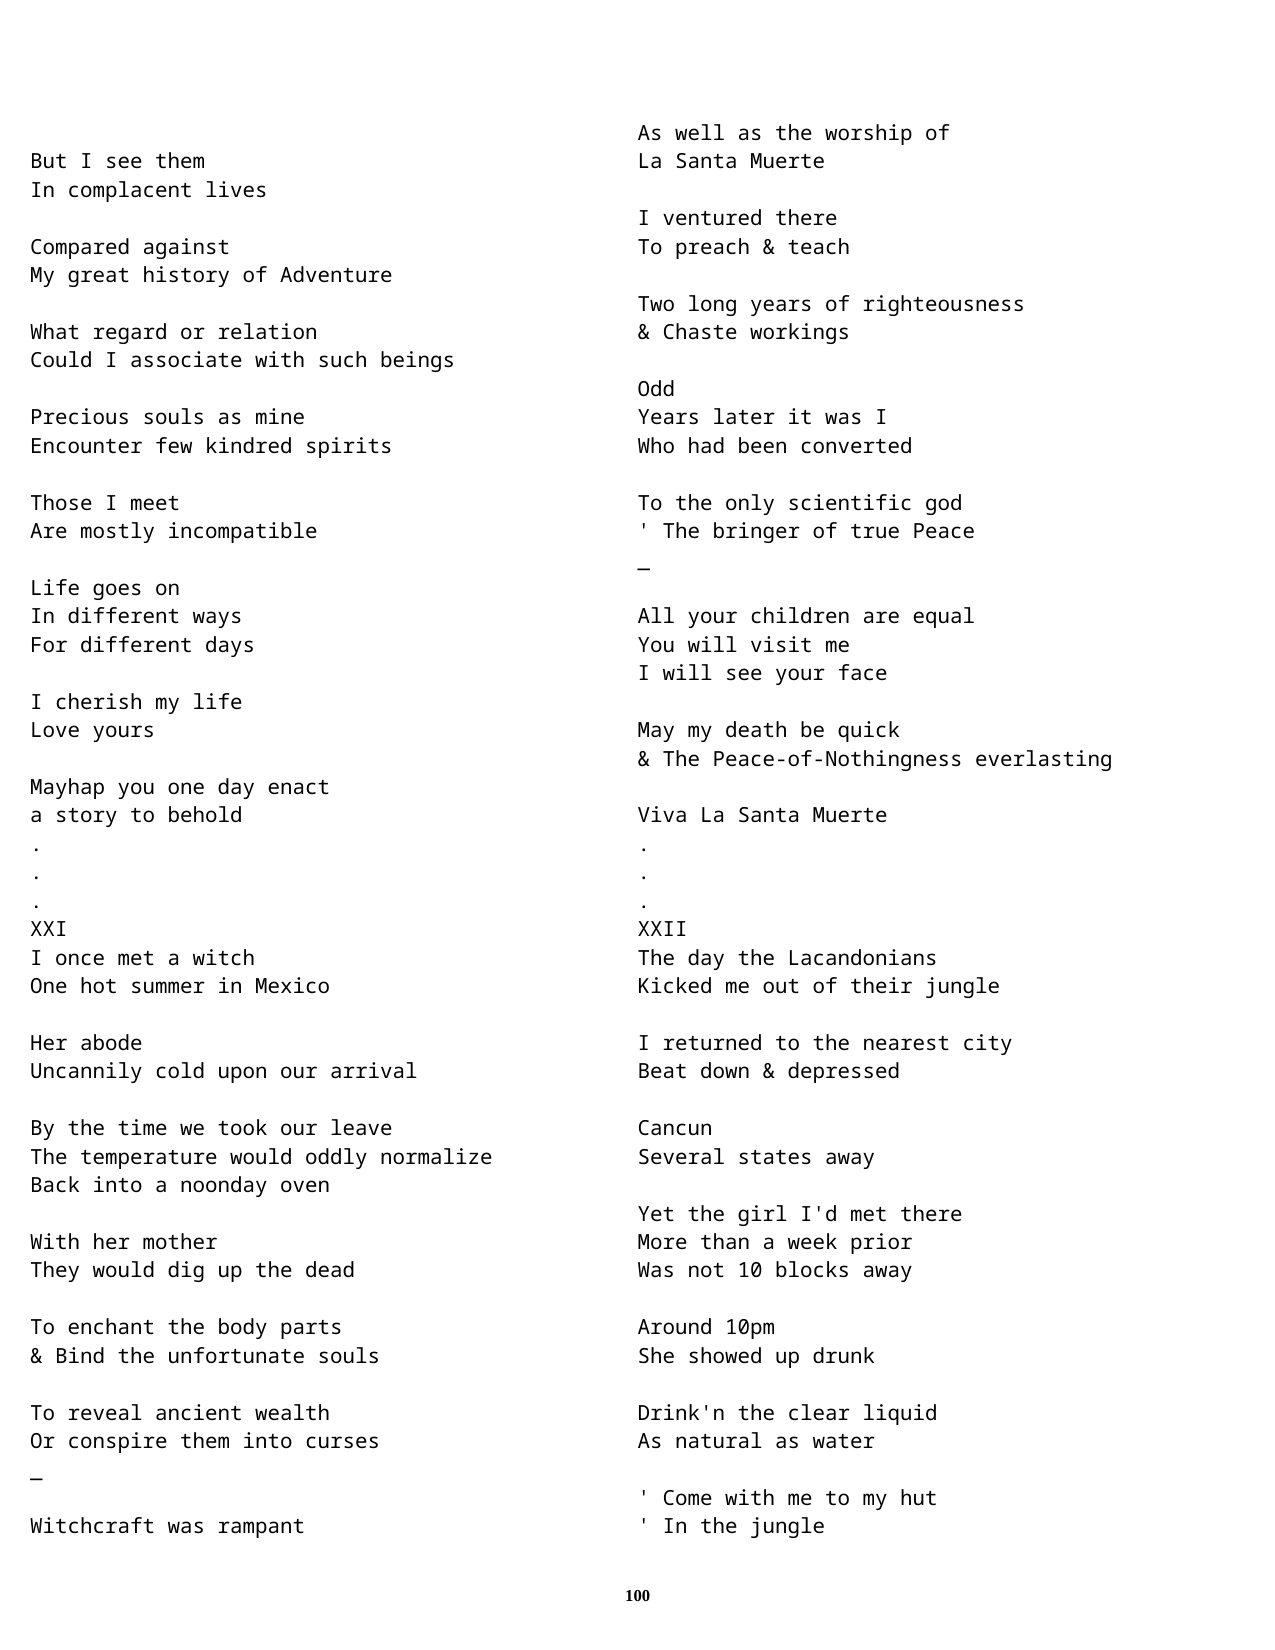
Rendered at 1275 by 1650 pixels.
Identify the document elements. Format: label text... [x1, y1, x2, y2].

text But I see them [30, 147, 637, 175]
text You will visit me [637, 630, 1245, 658]
text Or conspire them into curses [30, 1426, 637, 1455]
text Viva La Santa Muerte [637, 801, 1245, 829]
text Kicked me out of their jungle [637, 971, 1245, 1000]
text To the only scientific god [637, 488, 1245, 516]
text Witchcraft was rampant [30, 1512, 637, 1540]
text I once met a witch [30, 943, 637, 971]
text Precious souls as mine [30, 402, 637, 431]
text . [637, 886, 1245, 914]
text & Chaste workings [637, 317, 1245, 346]
text To preach & teach [637, 232, 1245, 260]
text & Bind the unfortunate souls [30, 1341, 637, 1369]
text Beat down & depressed [637, 1057, 1245, 1085]
text Compared against [30, 232, 637, 260]
text I will see your face [637, 658, 1245, 687]
text Cancun [637, 1113, 1245, 1142]
text Could I associate with such beings [30, 346, 637, 374]
text Love yours [30, 715, 637, 744]
text . [30, 829, 637, 857]
text With her mother [30, 1227, 637, 1256]
text In different ways [30, 602, 637, 630]
text May my death be quick [637, 715, 1245, 744]
text Years later it was I [637, 402, 1245, 431]
text By the time we took our leave [30, 1113, 637, 1142]
text All your children are equal [637, 602, 1245, 630]
text XXI [30, 914, 637, 943]
text Life goes on [30, 573, 637, 602]
text La Santa Muerte [637, 147, 1245, 175]
text The day the Lacandonians [637, 943, 1245, 971]
text ' In the jungle [637, 1512, 1245, 1540]
text . [637, 829, 1245, 857]
text I ventured there [637, 203, 1245, 232]
text Her abode [30, 1028, 637, 1057]
text Two long years of righteousness [637, 289, 1245, 317]
text What regard or relation [30, 317, 637, 346]
text Who had been converted [637, 431, 1245, 459]
text Was not 10 blocks away [637, 1256, 1245, 1284]
text More than a week prior [637, 1227, 1245, 1256]
text Encounter few kindred spirits [30, 431, 637, 459]
text My great history of Adventure [30, 260, 637, 289]
text Drink'n the clear liquid [637, 1398, 1245, 1426]
text In complacent lives [30, 175, 637, 203]
text Yet the girl I'd met there [637, 1199, 1245, 1227]
text As well as the worship of [637, 118, 1245, 147]
text ' The bringer of true Peace [637, 516, 1245, 545]
text . [30, 857, 637, 886]
text I returned to the nearest city [637, 1028, 1245, 1057]
text The temperature would oddly normalize [30, 1142, 637, 1170]
text XXII [637, 914, 1245, 943]
text . [30, 886, 637, 914]
text As natural as water [637, 1426, 1245, 1455]
text _ [637, 545, 1245, 573]
text Are mostly incompatible [30, 516, 637, 545]
text They would dig up the dead [30, 1256, 637, 1284]
text Around 10pm [637, 1312, 1245, 1341]
text I cherish my life [30, 687, 637, 715]
text Odd [637, 374, 1245, 402]
text Uncannily cold upon our arrival [30, 1057, 637, 1085]
text Back into a noonday oven [30, 1170, 637, 1199]
text She showed up drunk [637, 1341, 1245, 1369]
text For different days [30, 630, 637, 658]
text _ [30, 1455, 637, 1483]
text To enchant the body parts [30, 1312, 637, 1341]
text & The Peace-of-Nothingness everlasting [637, 744, 1245, 772]
text ' Come with me to my hut [637, 1483, 1245, 1512]
text One hot summer in Mexico [30, 971, 637, 1000]
text Mayhap you one day enact [30, 772, 637, 801]
text Several states away [637, 1142, 1245, 1170]
text To reveal ancient wealth [30, 1398, 637, 1426]
text . [637, 857, 1245, 886]
text Those I meet [30, 488, 637, 516]
text a story to behold [30, 801, 637, 829]
